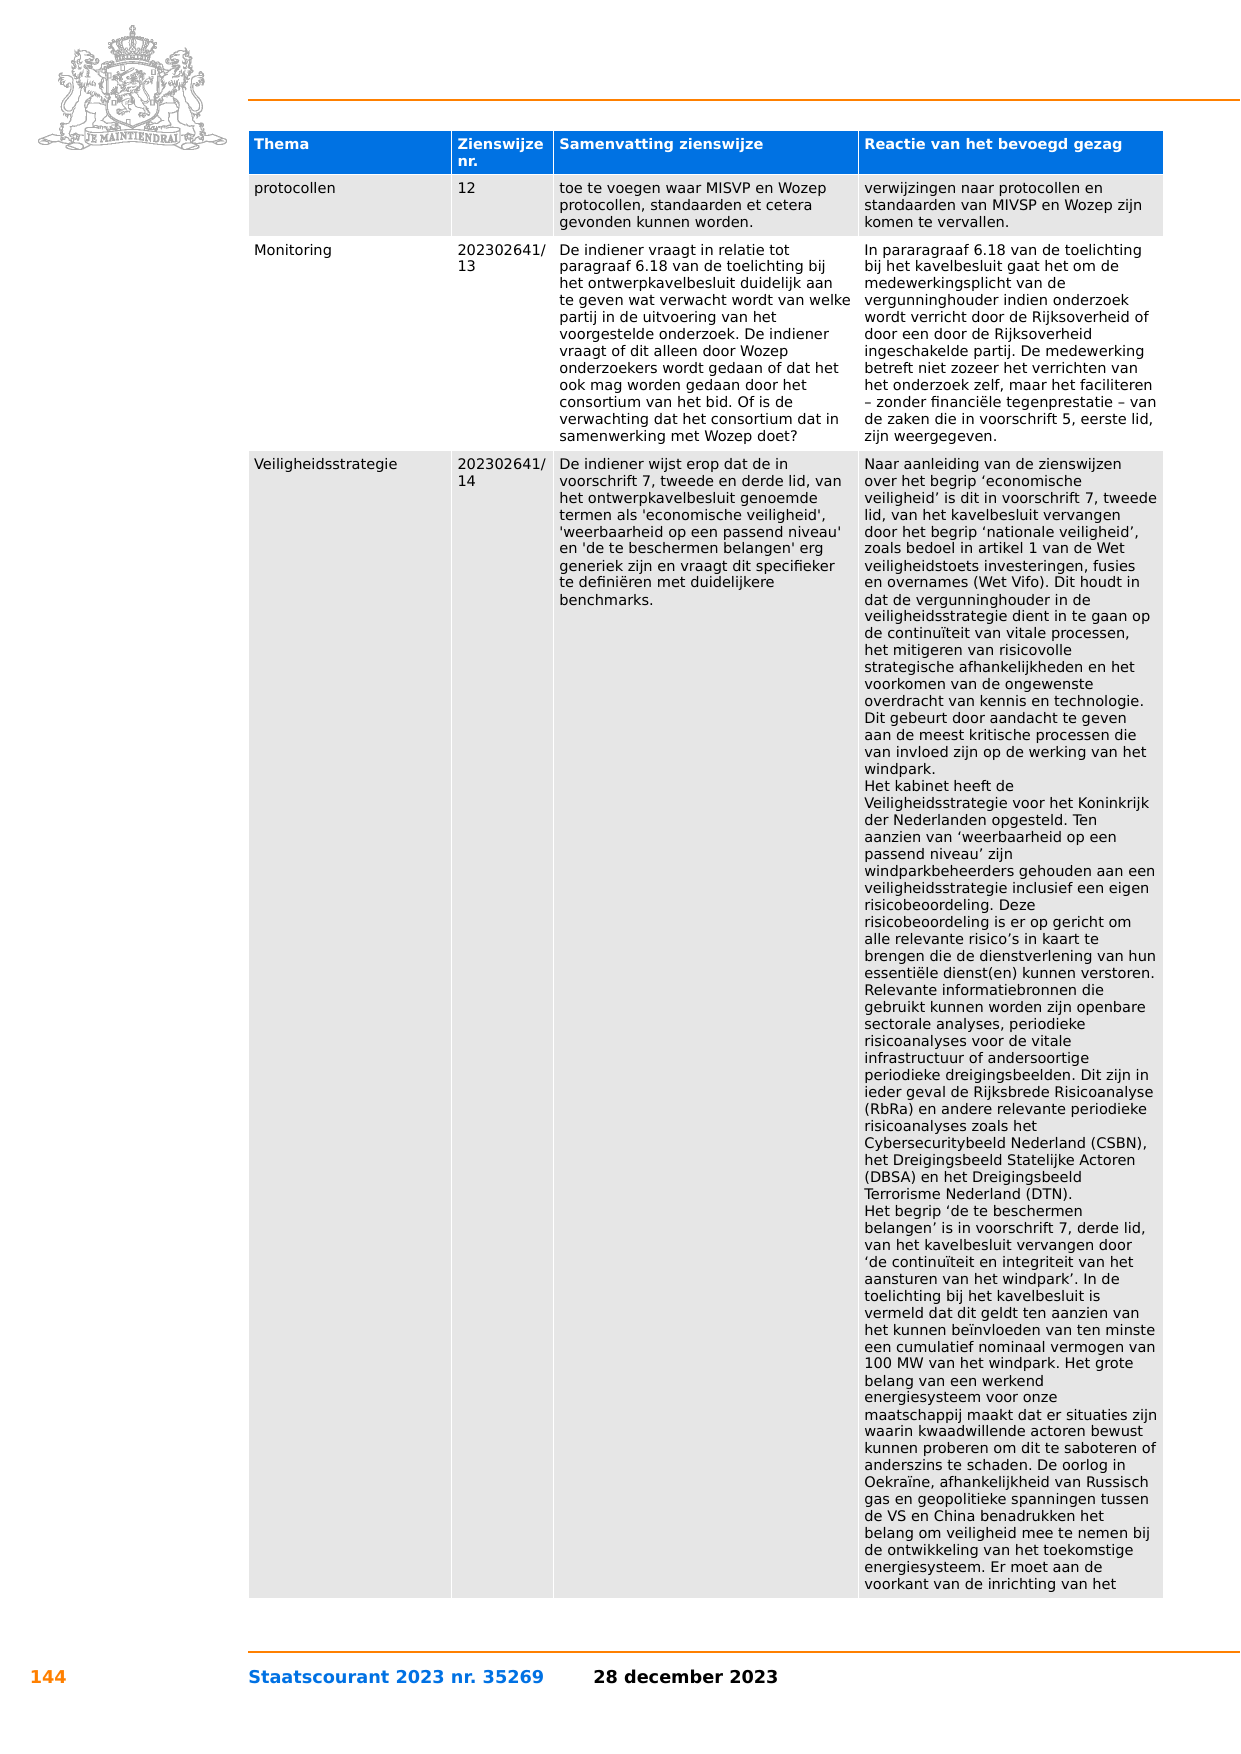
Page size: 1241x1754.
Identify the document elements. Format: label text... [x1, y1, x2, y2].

table_cell Veiligheidsstrategie [249, 451, 451, 1598]
table_header Zienswijzenr. [452, 131, 553, 174]
table_header Thema [249, 131, 451, 174]
table_cell Naar aanleiding van de zienswijzen over het begrip ‘economische veiligheid’ is dit in voorschrift 7, tweede lid, van het kavelbesluit vervangen door het begrip ‘nationale veiligheid’, zoals bedoel in artikel 1 van de Wet veiligheidstoets investeringen, fusies en overnames (Wet Vifo). Dit houdt in dat de vergunninghouder in de veiligheidsstrategie dient in te gaan op de continuïteit van vitale processen, het mitigeren van risicovolle strategische afhankelijkheden en het voorkomen van de ongewenste overdracht van kennis en technologie. Dit gebeurt door aandacht te geven aan de meest kritische processen die van invloed zijn op de werking van het windpark. Het kabinet heeft de Veiligheidsstrategie voor het Koninkrijk der Nederlanden opgesteld. Ten aanzien van ‘weerbaarheid op een passend niveau’ zijn windparkbeheerders gehouden aan een veiligheidsstrategie inclusief een eigen risicobeoordeling. Deze risicobeoordeling is er op gericht om alle relevante risico’s in kaart te brengen die de dienstverlening van hun essentiële dienst(en) kunnen verstoren. Relevante informatiebronnen die gebruikt kunnen worden zijn openbare sectorale analyses, periodieke risicoanalyses voor de vitale infrastructuur of andersoortige periodieke dreigingsbeelden. Dit zijn in ieder geval de Rijksbrede Risicoanalyse (RbRa) en andere relevante periodieke risicoanalyses zoals het Cybersecuritybeeld Nederland (CSBN), het Dreigingsbeeld Statelijke Actoren (DBSA) en het Dreigingsbeeld Terrorisme Nederland (DTN). Het begrip ‘de te beschermen belangen’ is in voorschrift 7, derde lid, van het kavelbesluit vervangen door ‘de continuïteit en integriteit van het aansturen van het windpark’. In de toelichting bij het kavelbesluit is vermeld dat dit geldt ten aanzien van het kunnen beïnvloeden van ten minste een cumulatief nominaal vermogen van 100 MW van het windpark. Het grote belang van een werkend energiesysteem voor onze maatschappij maakt dat er situaties zijn waarin kwaadwillende actoren bewust kunnen proberen om dit te saboteren of anderszins te schaden. De oorlog in Oekraïne, afhankelijkheid van Russisch gas en geopolitieke spanningen tussen de VS en China benadrukken het belang om veiligheid mee te nemen bij de ontwikkeling van het toekomstige energiesysteem. Er moet aan de voorkant van de inrichting van het [859, 451, 1163, 1598]
table_cell Monitoring [249, 237, 451, 450]
table_cell De indiener wijst erop dat de in voorschrift 7, tweede en derde lid, van het ontwerpkavelbesluit genoemde termen als 'economische veiligheid', 'weerbaarheid op een passend niveau' en 'de te beschermen belangen' erg generiek zijn en vraagt dit specifieker te definiëren met duidelijkere benchmarks. [554, 451, 858, 1598]
picture [38, 25, 227, 150]
table_cell toe te voegen waar MISVP en Wozep protocollen, standaarden et cetera gevonden kunnen worden. [554, 175, 858, 236]
table_cell 202302641/13 [452, 237, 553, 450]
table_cell verwijzingen naar protocollen en standaarden van MIVSP en Wozep zijn komen te vervallen. [859, 175, 1163, 236]
table_header Samenvatting zienswijze [554, 131, 858, 174]
table_cell 12 [452, 175, 553, 236]
table_cell 202302641/14 [452, 451, 553, 1598]
table_header Reactie van het bevoegd gezag [859, 131, 1163, 174]
table_cell In pararagraaf 6.18 van de toelichting bij het kavelbesluit gaat het om de medewerkingsplicht van de vergunninghouder indien onderzoek wordt verricht door de Rijksoverheid of door een door de Rijksoverheid ingeschakelde partij. De medewerking betreft niet zozeer het verrichten van het onderzoek zelf, maar het faciliteren – zonder financiële tegenprestatie – van de zaken die in voorschrift 5, eerste lid, zijn weergegeven. [859, 237, 1163, 450]
table_cell protocollen [249, 175, 451, 236]
table_cell De indiener vraagt in relatie tot paragraaf 6.18 van de toelichting bij het ontwerpkavelbesluit duidelijk aan te geven wat verwacht wordt van welke partij in de uitvoering van het voorgestelde onderzoek. De indiener vraagt of dit alleen door Wozep onderzoekers wordt gedaan of dat het ook mag worden gedaan door het consortium van het bid. Of is de verwachting dat het consortium dat in samenwerking met Wozep doet? [554, 237, 858, 450]
